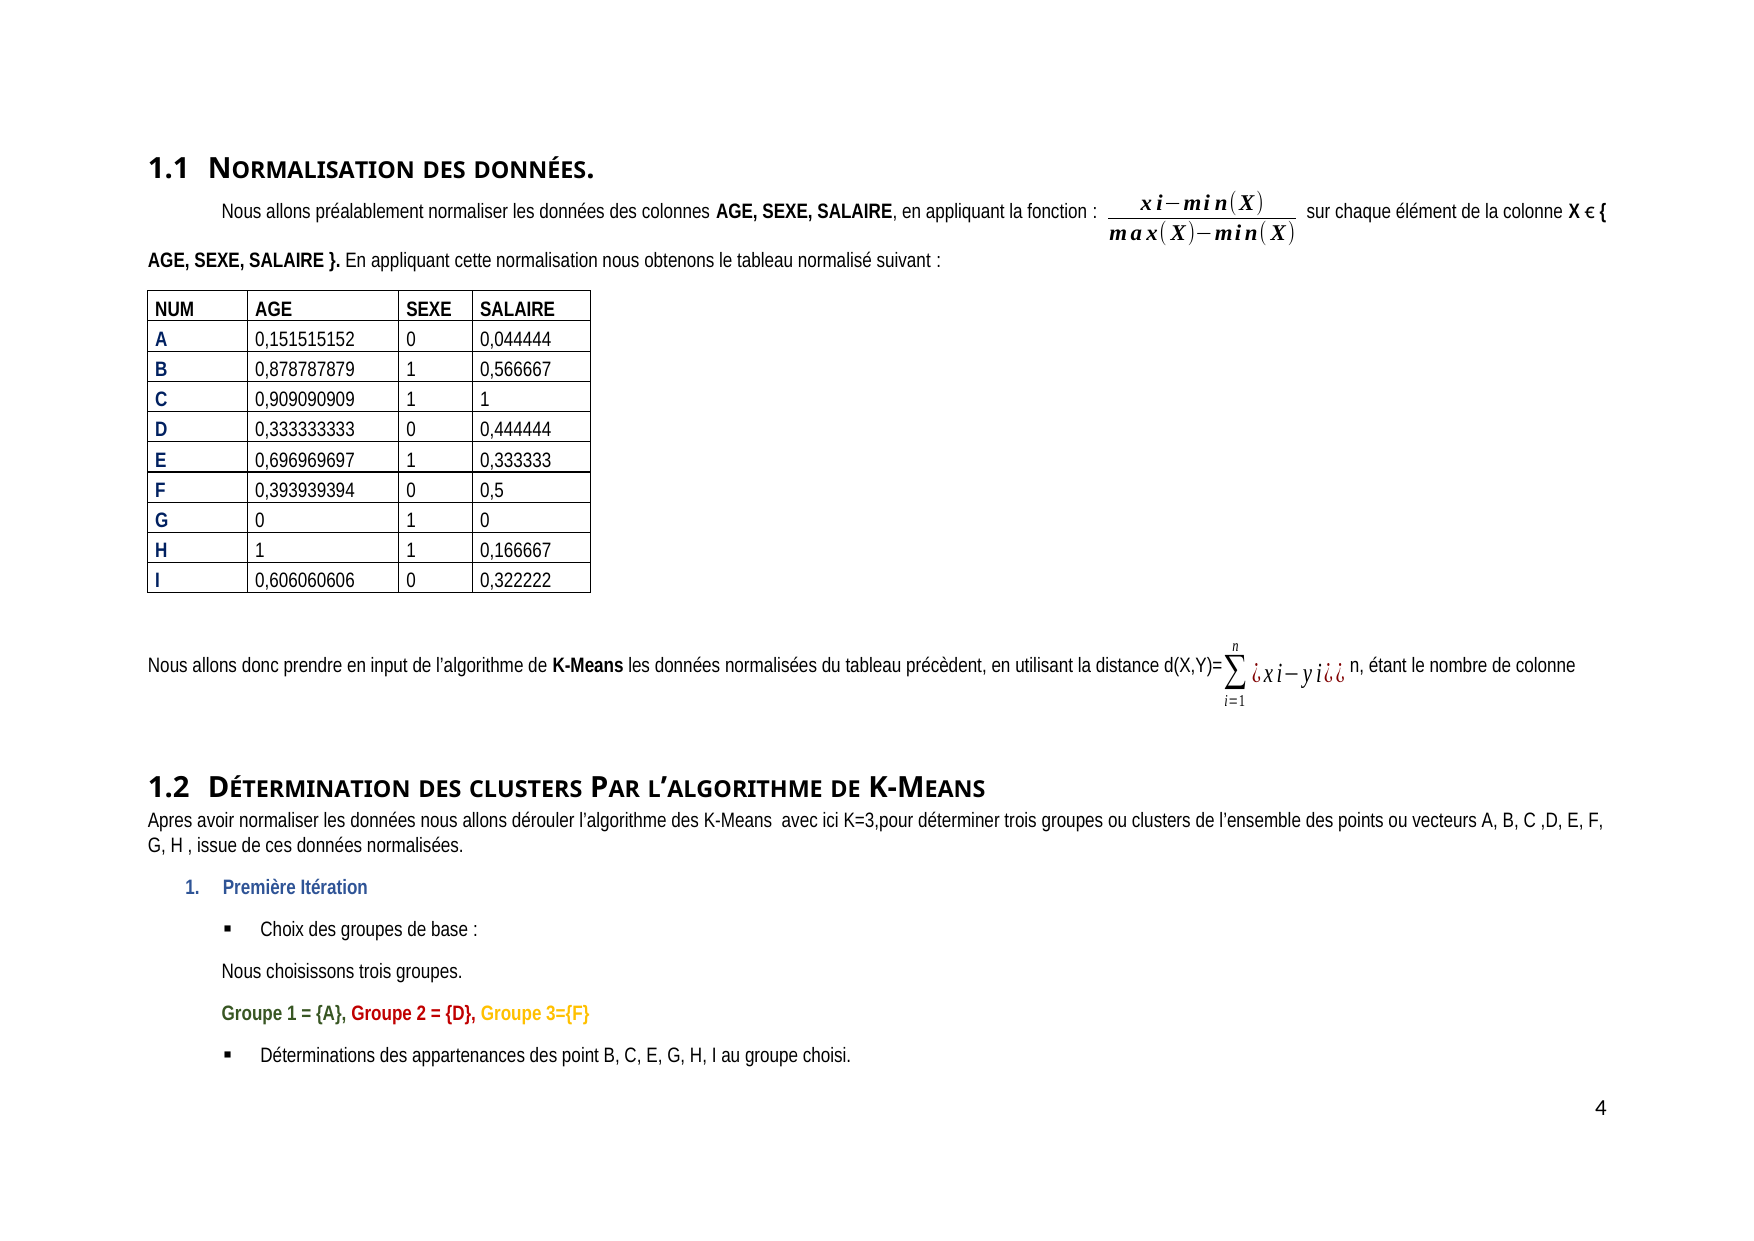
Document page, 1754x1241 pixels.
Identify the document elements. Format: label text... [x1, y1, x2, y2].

table_cell F [148, 473, 247, 502]
table_cell 0 [473, 503, 590, 532]
table_cell 1 [473, 382, 590, 411]
table_header NUM [148, 291, 247, 320]
table_cell 1 [399, 352, 472, 381]
list Choix des groupes de base : [223, 917, 1606, 941]
table_cell H [148, 533, 247, 562]
table_cell E [148, 442, 247, 471]
table_cell 0,5 [473, 473, 590, 502]
table_cell 0,444444 [473, 412, 590, 441]
text Nous choisissons trois groupes. [148, 959, 1606, 983]
table_cell 1 [248, 533, 398, 562]
table_cell 0 [399, 473, 472, 502]
list Première Itération [185, 875, 1606, 899]
table_cell 0,333333 [473, 442, 590, 471]
table_cell 0,166667 [473, 533, 590, 562]
table_header SALAIRE [473, 291, 590, 320]
table_cell A [148, 321, 247, 351]
table_cell 0,909090909 [248, 382, 398, 411]
table_cell 1 [399, 533, 472, 562]
text Apres avoir normaliser les données nous allons dérouler l’algorithme des K-Means avec ici K=3,pour déterminer trois groupes ou clusters de l’ensemble des points ou vecteurs A, B, C ,D, E, F, G, H , issue de ces données normalisées. [148, 808, 1606, 857]
table_cell G [148, 503, 247, 532]
table_cell 0,696969697 [248, 442, 398, 471]
table_cell 0 [399, 412, 472, 441]
table_cell 0,333333333 [248, 412, 398, 441]
table_cell 0,393939394 [248, 473, 398, 502]
table_cell 1 [399, 442, 472, 471]
table_cell 1 [399, 503, 472, 532]
table_cell 0,878787879 [248, 352, 398, 381]
table_cell 0,044444 [473, 321, 590, 351]
table_cell I [148, 563, 247, 592]
list Déterminations des appartenances des point B, C, E, G, H, I au groupe choisi. [223, 1043, 1606, 1067]
text Groupe 1 = {A}, Groupe 2 = {D}, Groupe 3={F} [148, 1001, 1606, 1025]
table_header SEXE [399, 291, 472, 320]
table_cell B [148, 352, 247, 381]
subtitle Détermination des clusters Par l’algorithme de K-Means [148, 766, 1606, 806]
table_cell C [148, 382, 247, 411]
table_cell 0,322222 [473, 563, 590, 592]
table_cell 1 [399, 382, 472, 411]
text Nous allons préalablement normaliser les données des colonnes AGE, SEXE, SALAIRE, en appliquant la fonction : sur chaque élément de la colonne X ꞓ { AGE, SEXE, SALAIRE }. En appliquant cette normalisation nous obtenons le tableau normalisé suivant : [148, 189, 1606, 272]
table_cell 0,151515152 [248, 321, 398, 351]
text Nous allons donc prendre en input de l’algorithme de K-Means les données normalisées du tableau précèdent, en utilisant la distance d(X,Y)= n, étant le nombre de colonne [148, 635, 1606, 710]
subtitle Normalisation des données. [148, 148, 1606, 187]
table_header AGE [248, 291, 398, 320]
table_cell 0,566667 [473, 352, 590, 381]
table_cell 0 [399, 321, 472, 351]
table_cell 0 [248, 503, 398, 532]
table_cell 0,606060606 [248, 563, 398, 592]
table_cell D [148, 412, 247, 441]
table_cell 0 [399, 563, 472, 592]
